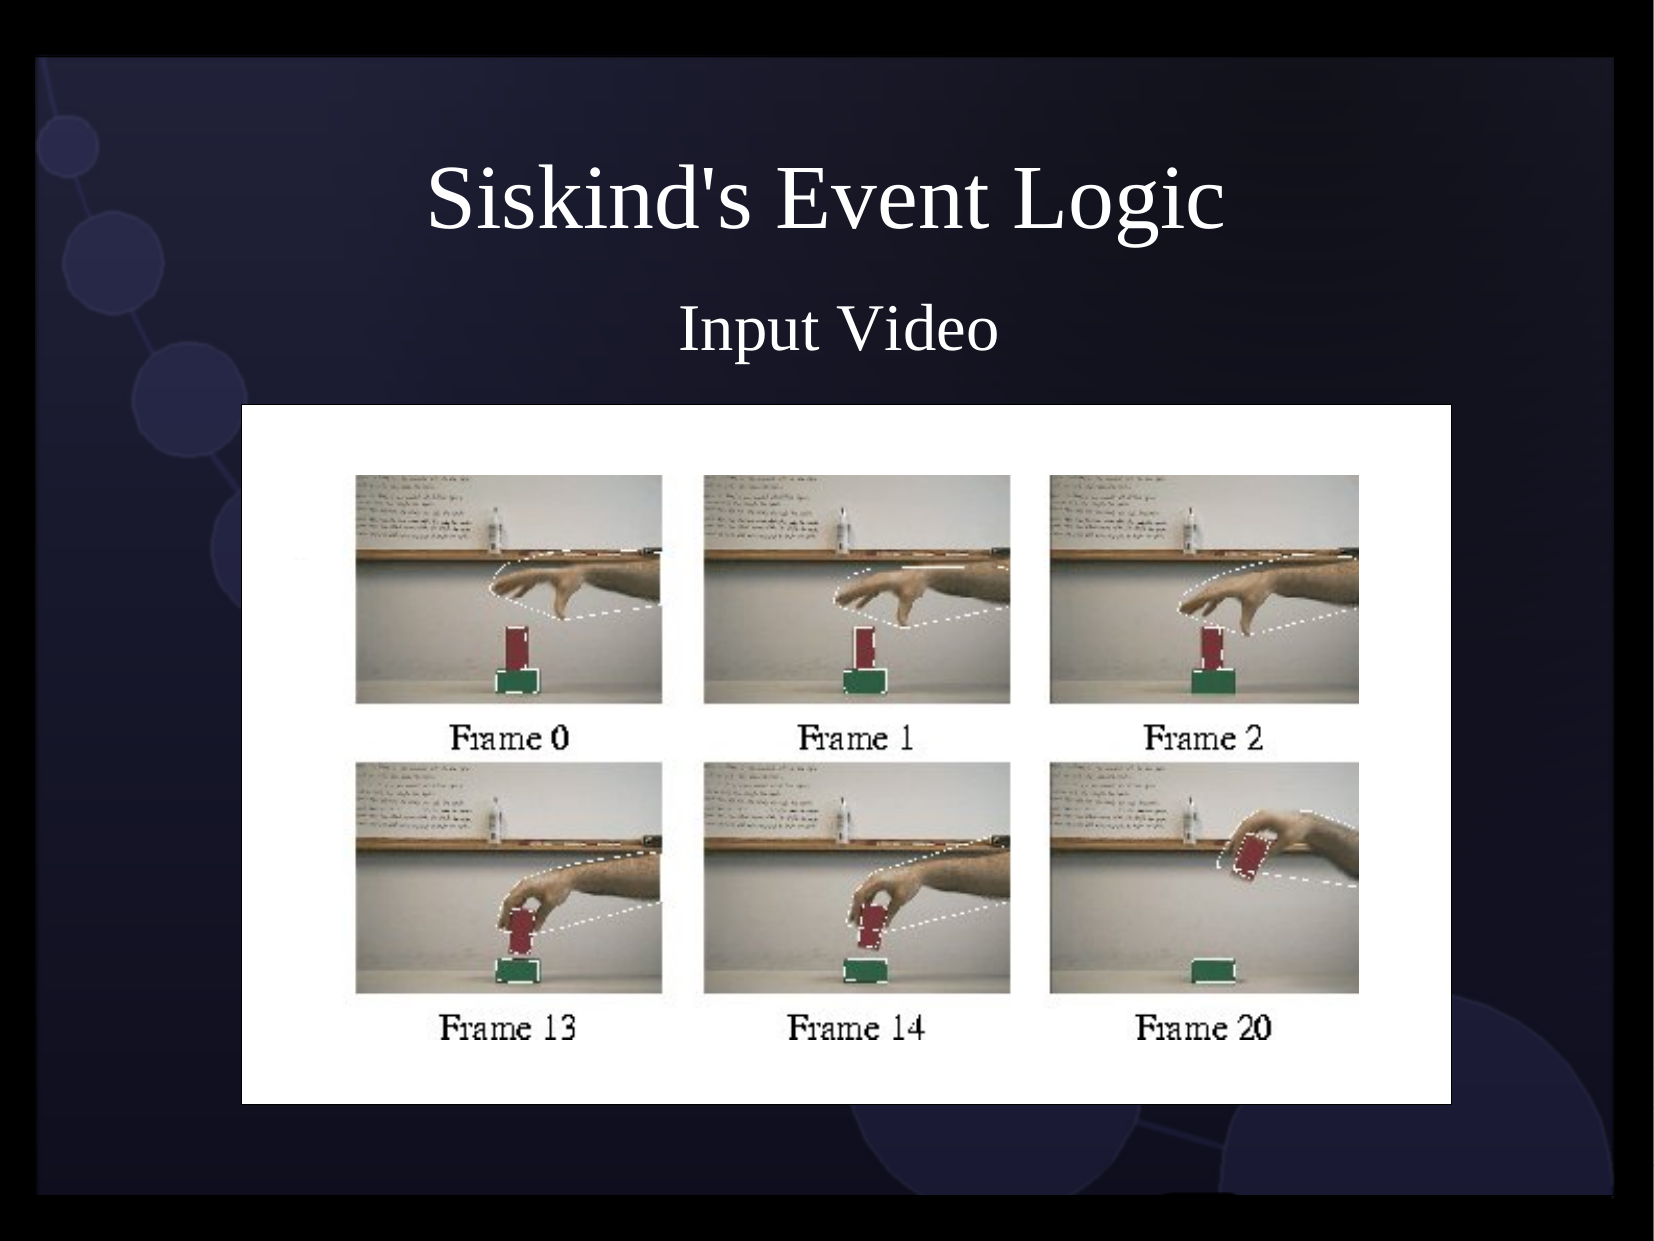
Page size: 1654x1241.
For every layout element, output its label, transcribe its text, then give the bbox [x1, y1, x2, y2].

title Siskind's Event Logic [120, 93, 1533, 301]
text_box [241, 404, 1452, 1105]
subtitle Input Video [297, 222, 1382, 434]
picture [0, 0, 1654, 1241]
